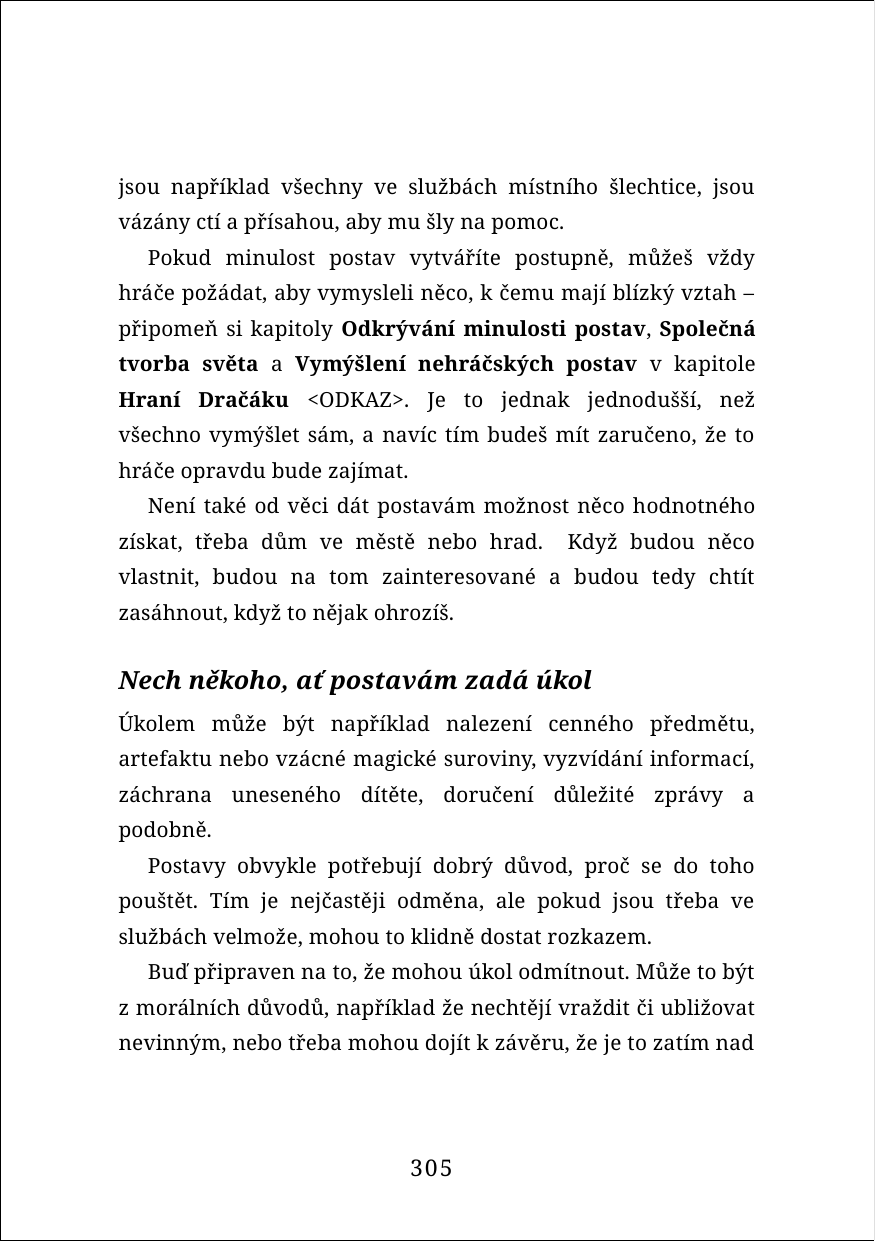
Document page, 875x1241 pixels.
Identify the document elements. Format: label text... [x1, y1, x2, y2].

text jsou například všechny ve službách místního šlechtice, jsou vázány ctí a přísahou, aby mu šly na pomoc. Pokud minulost postav vytváříte postupně, můžeš vždy hráče požádat, aby vymysleli něco, k čemu mají blízký vztah – připomeň si kapitoly Odkrývání minulosti postav, Společná tvorba světa a Vymýšlení nehráčských postav v kapitole Hraní Dračáku <ODKAZ>. Je to jednak jednodušší, než všechno vymýšlet sám, a navíc tím budeš mít zaručeno, že to hráče opravdu bude zajímat. Není také od věci dát postavám možnost něco hodnotného získat, třeba dům ve městě nebo hrad. Když budou něco vlastnit, budou na tom zainteresované a budou tedy chtít zasáhnout, když to nějak ohrozíš. [118, 172, 756, 626]
text Úkolem může být například nalezení cenného předmětu, artefaktu nebo vzácné magické suroviny, vyzvídání informací, záchrana uneseného dítěte, doručení důležité zprávy a podobně. Postavy obvykle potřebují dobrý důvod, proč se do toho pouštět. Tím je nejčastěji odměna, ale pokud jsou třeba ve službách velmože, mohou to klidně dostat rozkazem. Buď připraven na to, že mohou úkol odmítnout. Může to být z morálních důvodů, například že nechtějí vraždit či ubližovat nevinným, nebo třeba mohou dojít k závěru, že je to zatím nad [118, 709, 756, 1057]
subtitle Nech někoho, ať postavám zadá úkol [118, 663, 756, 697]
